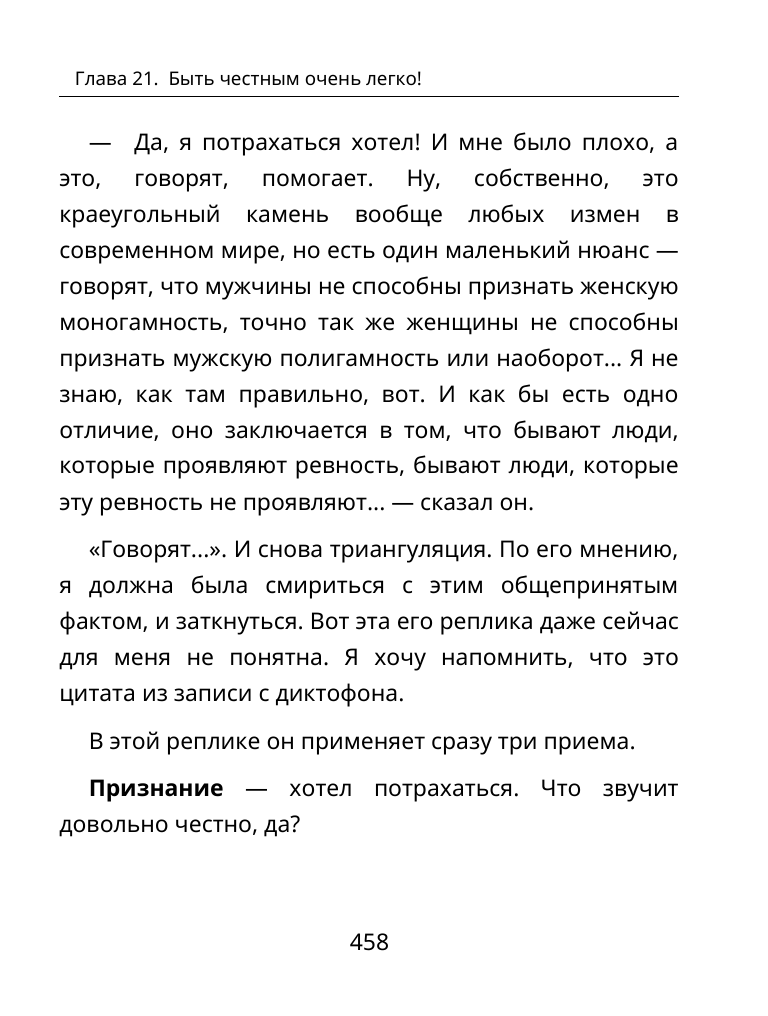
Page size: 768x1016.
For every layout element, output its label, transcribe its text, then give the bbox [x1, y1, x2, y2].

text «Говорят...». И снова триангуляция. По его мнению, я должна была смириться с этим общепринятым фактом, и заткнуться. Вот эта его реплика даже сейчас для меня не понятна. Я хочу напомнить, что это цитата из записи с диктофона. [59, 533, 679, 708]
list Да, я потрахаться хотел! И мне было плохо, а это, говорят, помогает. Ну, собственно, это краеугольный камень вообще любых измен в современном мире, но есть один маленький нюанс — говорят, что мужчины не способны признать женскую моногамность, точно так же женщины не способны признать мужскую полигамность или наоборот... Я не знаю, как там правильно, вот. И как бы есть одно отличие, оно заключается в том, что бывают люди, которые проявляют ревность, бывают люди, которые эту ревность не проявляют... — сказал он. [59, 126, 679, 517]
text В этой реплике он применяет сразу три приема. [59, 724, 679, 756]
text Признание — хотел потрахаться. Что звучит довольно честно, да? [59, 772, 679, 839]
